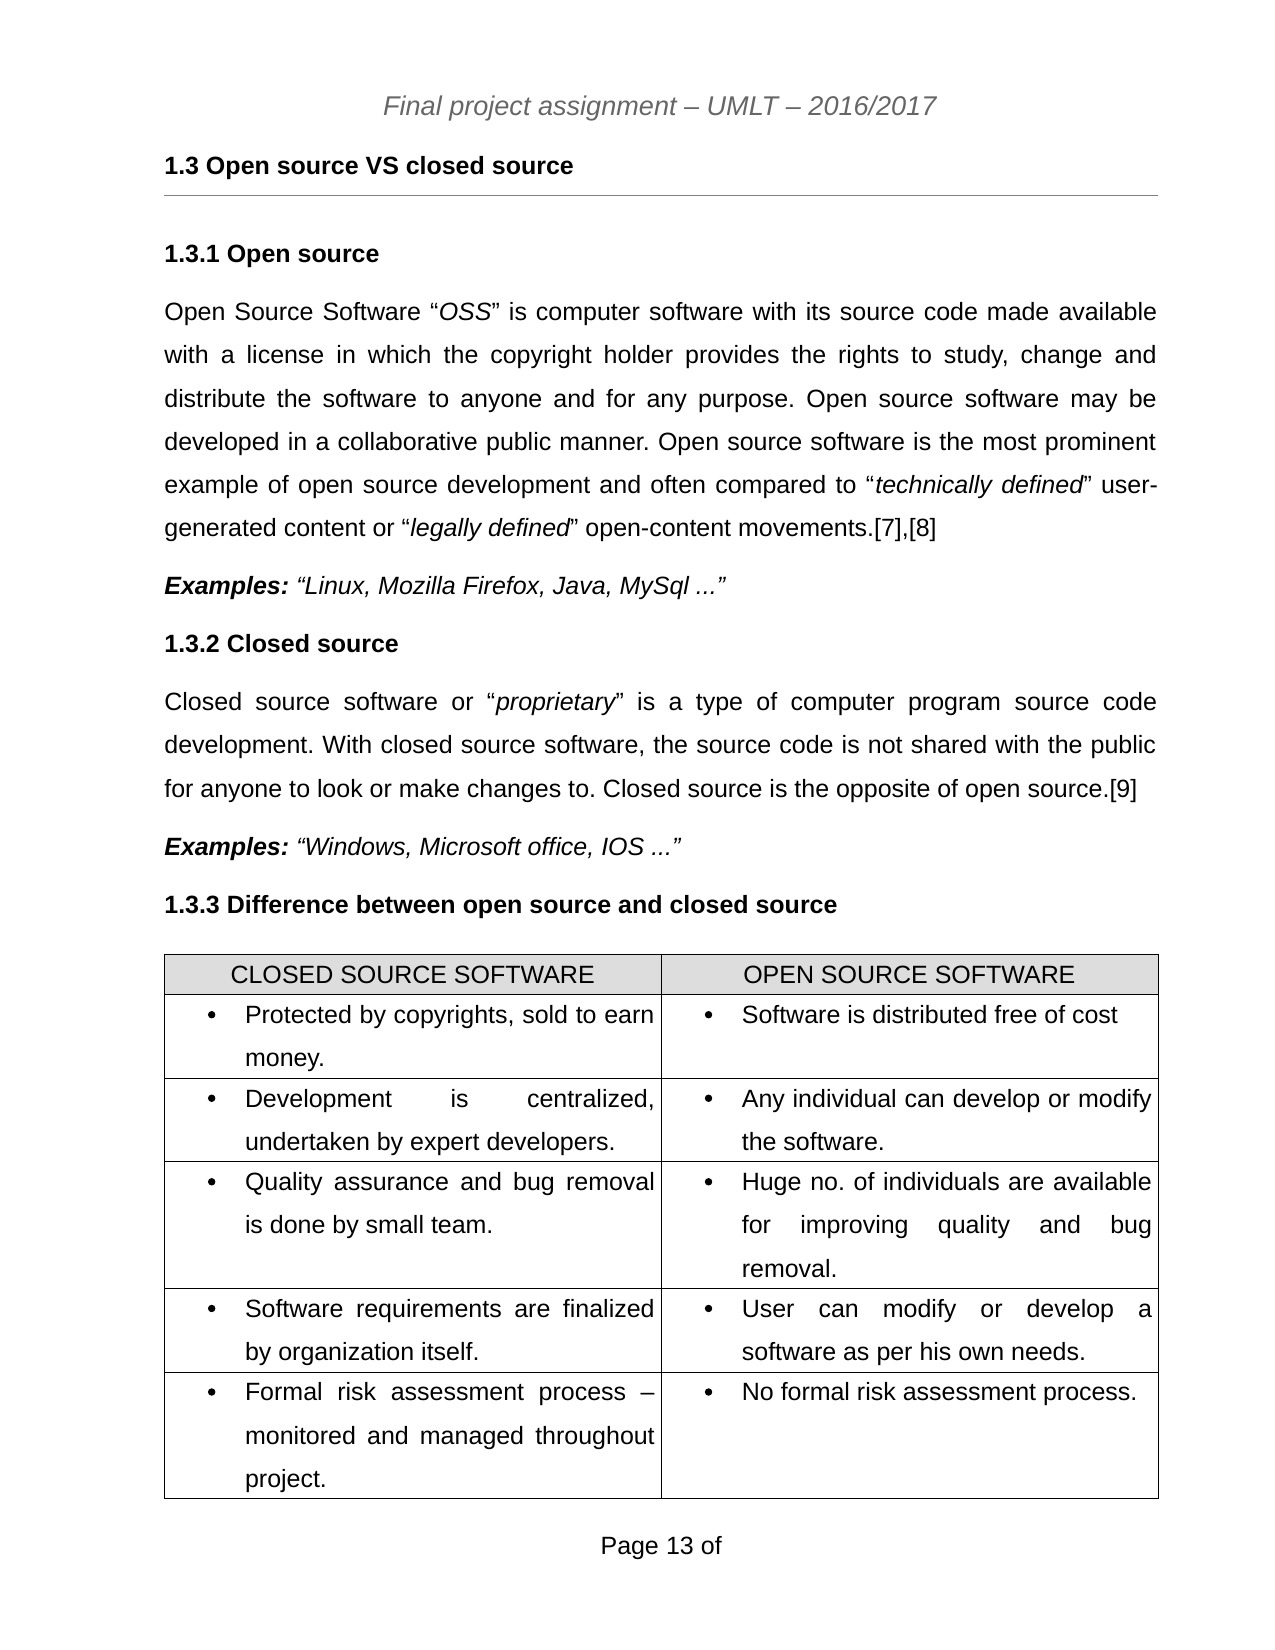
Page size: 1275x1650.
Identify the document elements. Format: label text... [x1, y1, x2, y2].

subtitle 1.3 Open source VS closed source [164, 151, 1158, 180]
subtitle 1.3.2 Closed source [164, 629, 1158, 658]
table_cell Development is centralized, undertaken by expert developers. [165, 1079, 661, 1161]
subtitle 1.3.3 Difference between open source and closed source [164, 890, 1158, 918]
table_cell Formal risk assessment process – monitored and managed throughout project. [165, 1373, 661, 1498]
table_cell Software requirements are finalized by organization itself. [165, 1289, 661, 1372]
text Examples: “Windows, Microsoft office, IOS ...” [164, 832, 1158, 860]
text Examples: “Linux, Mozilla Firefox, Java, MySql ...” [164, 571, 1158, 600]
table_cell Any individual can develop or modify the software. [662, 1079, 1158, 1161]
text Open Source Software “OSS” is computer software with its source code made available with a license in which the copyright holder provides the rights to study, change and distribute the software to anyone and for any purpose. Open source software may be developed in a collaborative public manner. Open source software is the most prominent example of open source development and often compared to “technically defined” user-generated content or “legally defined” open-content movements.[7],[8] [164, 297, 1158, 542]
table_cell Protected by copyrights, sold to earn money. [165, 995, 661, 1078]
table_header OPEN SOURCE SOFTWARE [662, 955, 1158, 994]
table_cell Quality assurance and bug removal is done by small team. [165, 1162, 661, 1288]
text Closed source software or “proprietary” is a type of computer program source code development. With closed source software, the source code is not shared with the public for anyone to look or make changes to. Closed source is the opposite of open source.[9] [164, 687, 1158, 802]
subtitle 1.3.1 Open source [164, 239, 1158, 268]
table_header CLOSED SOURCE SOFTWARE [165, 955, 661, 994]
table_cell User can modify or develop a software as per his own needs. [662, 1289, 1158, 1372]
table_cell Software is distributed free of cost [662, 995, 1158, 1078]
table_cell Huge no. of individuals are available for improving quality and bug removal. [662, 1162, 1158, 1288]
table_cell No formal risk assessment process. [662, 1373, 1158, 1498]
